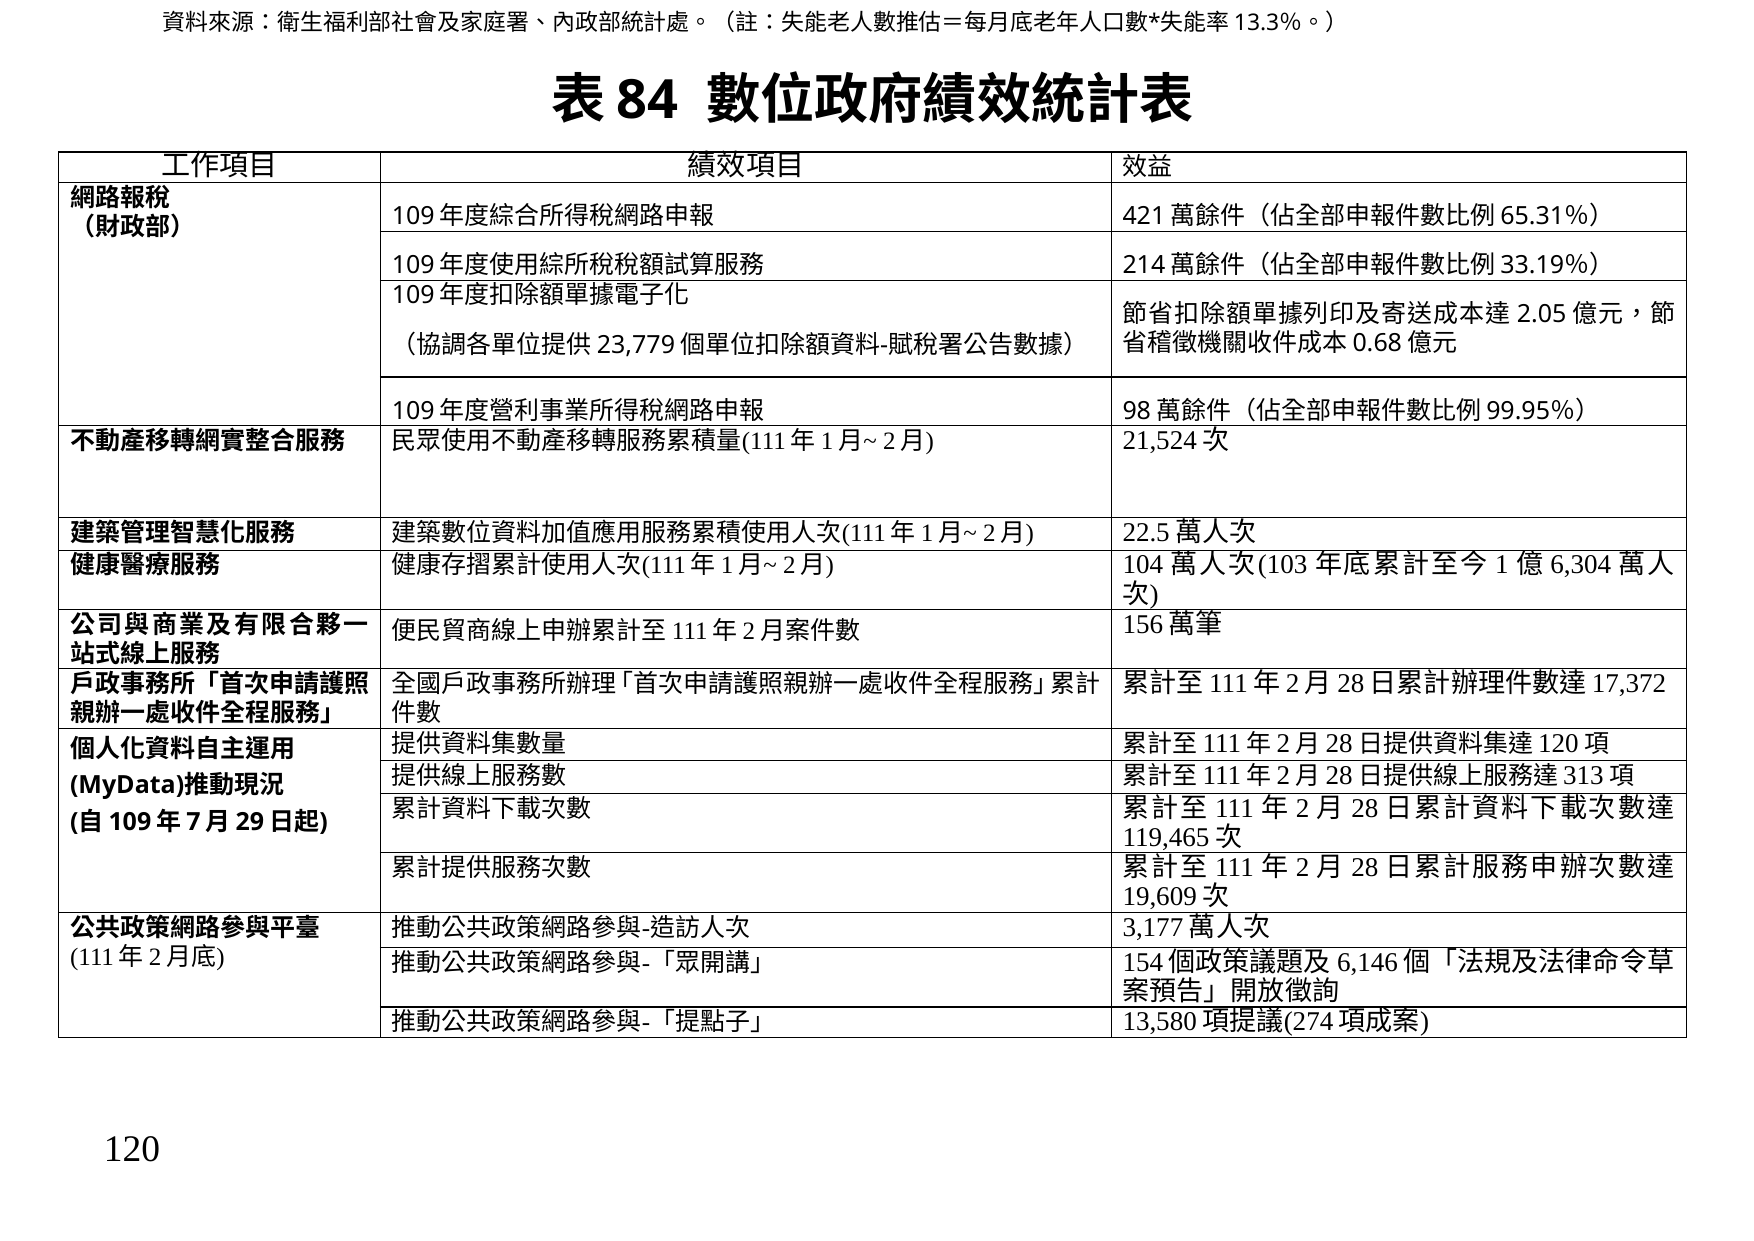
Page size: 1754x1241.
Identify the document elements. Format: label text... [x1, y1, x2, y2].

table_cell 154個政策議題及6,146個「法規及法律命令草案預告」開放徵詢 [1112, 948, 1686, 1006]
table_cell 公共政策網路參與平臺 (111年2月底) [59, 913, 380, 1037]
table_cell 13,580項提議(274項成案) [1112, 1008, 1686, 1037]
table_cell 建築數位資料加值應用服務累積使用人次(111年1月~ 2月) [381, 518, 1111, 549]
text 資料來源：衛生福利部社會及家庭署、內政部統計處。（註：失能老人數推估＝每月底老年人口數*失能率13.3％。） [162, 1, 1639, 39]
table_cell 109年度扣除額單據電子化 （協調各單位提供23,779個單位扣除額資料-賦稅署公告數據） [381, 281, 1111, 376]
table_cell 98萬餘件（佔全部申報件數比例99.95％） [1112, 378, 1686, 425]
table_cell 累計提供服務次數 [381, 853, 1111, 912]
table_cell 累計至111年2月28日累計服務申辦次數達19,609次 [1112, 853, 1686, 912]
table_cell 156萬筆 [1112, 610, 1686, 668]
table_cell 214萬餘件（佔全部申報件數比例33.19％） [1112, 232, 1686, 279]
table_cell 健康存摺累計使用人次(111年1月~ 2月) [381, 551, 1111, 609]
table_cell 健康醫療服務 [59, 551, 380, 609]
table_cell 不動產移轉網實整合服務 [59, 426, 380, 517]
table_cell 公司與商業及有限合夥一站式線上服務 [59, 610, 380, 668]
table_cell 網路報稅 （財政部） [59, 183, 380, 425]
table_cell 民眾使用不動產移轉服務累積量(111年1月~ 2月) [381, 426, 1111, 517]
table_cell 累計至111年2月28日累計資料下載次數達119,465次 [1112, 794, 1686, 852]
table_cell 建築管理智慧化服務 [59, 518, 380, 549]
table_cell 累計至111年2月28日提供資料集達120項 [1112, 729, 1686, 760]
table_cell 提供資料集數量 [381, 729, 1111, 760]
table_header 效益 [1112, 153, 1686, 182]
table_cell 推動公共政策網路參與-造訪人次 [381, 913, 1111, 947]
table_cell 累計資料下載次數 [381, 794, 1111, 852]
table_cell 提供線上服務數 [381, 761, 1111, 793]
table_cell 22.5萬人次 [1112, 518, 1686, 549]
table_cell 21,524次 [1112, 426, 1686, 517]
table_cell 104萬人次(103年底累計至今1億6,304萬人次) [1112, 551, 1686, 609]
table_header 績效項目 [381, 153, 1111, 182]
table_cell 便民貿商線上申辦累計至111年2月案件數 [381, 610, 1111, 668]
table_cell 累計至111年2月28日提供線上服務達313項 [1112, 761, 1686, 793]
table_cell 3,177萬人次 [1112, 913, 1686, 947]
table_cell 421萬餘件（佔全部申報件數比例65.31％） [1112, 183, 1686, 231]
table_cell 全國戶政事務所辦理「首次申請護照親辦一處收件全程服務」累計件數 [381, 669, 1111, 728]
table_cell 累計至111年2月28日累計辦理件數達17,372 [1112, 669, 1686, 728]
subtitle 表84 數位政府績效統計表 [103, 39, 1639, 151]
table_cell 節省扣除額單據列印及寄送成本達2.05億元，節省稽徵機關收件成本0.68億元 [1112, 281, 1686, 376]
table_cell 推動公共政策網路參與-「眾開講」 [381, 948, 1111, 1006]
table_header 工作項目 [59, 153, 380, 182]
table_cell 個人化資料自主運用(MyData)推動現況 (自109年7月29日起) [59, 729, 380, 912]
table_cell 戶政事務所「首次申請護照親辦一處收件全程服務」 [59, 669, 380, 728]
table_cell 推動公共政策網路參與-「提點子」 [381, 1008, 1111, 1037]
table_cell 109年度營利事業所得稅網路申報 [381, 378, 1111, 425]
table_cell 109年度綜合所得稅網路申報 [381, 183, 1111, 231]
table_cell 109年度使用綜所稅稅額試算服務 [381, 232, 1111, 279]
